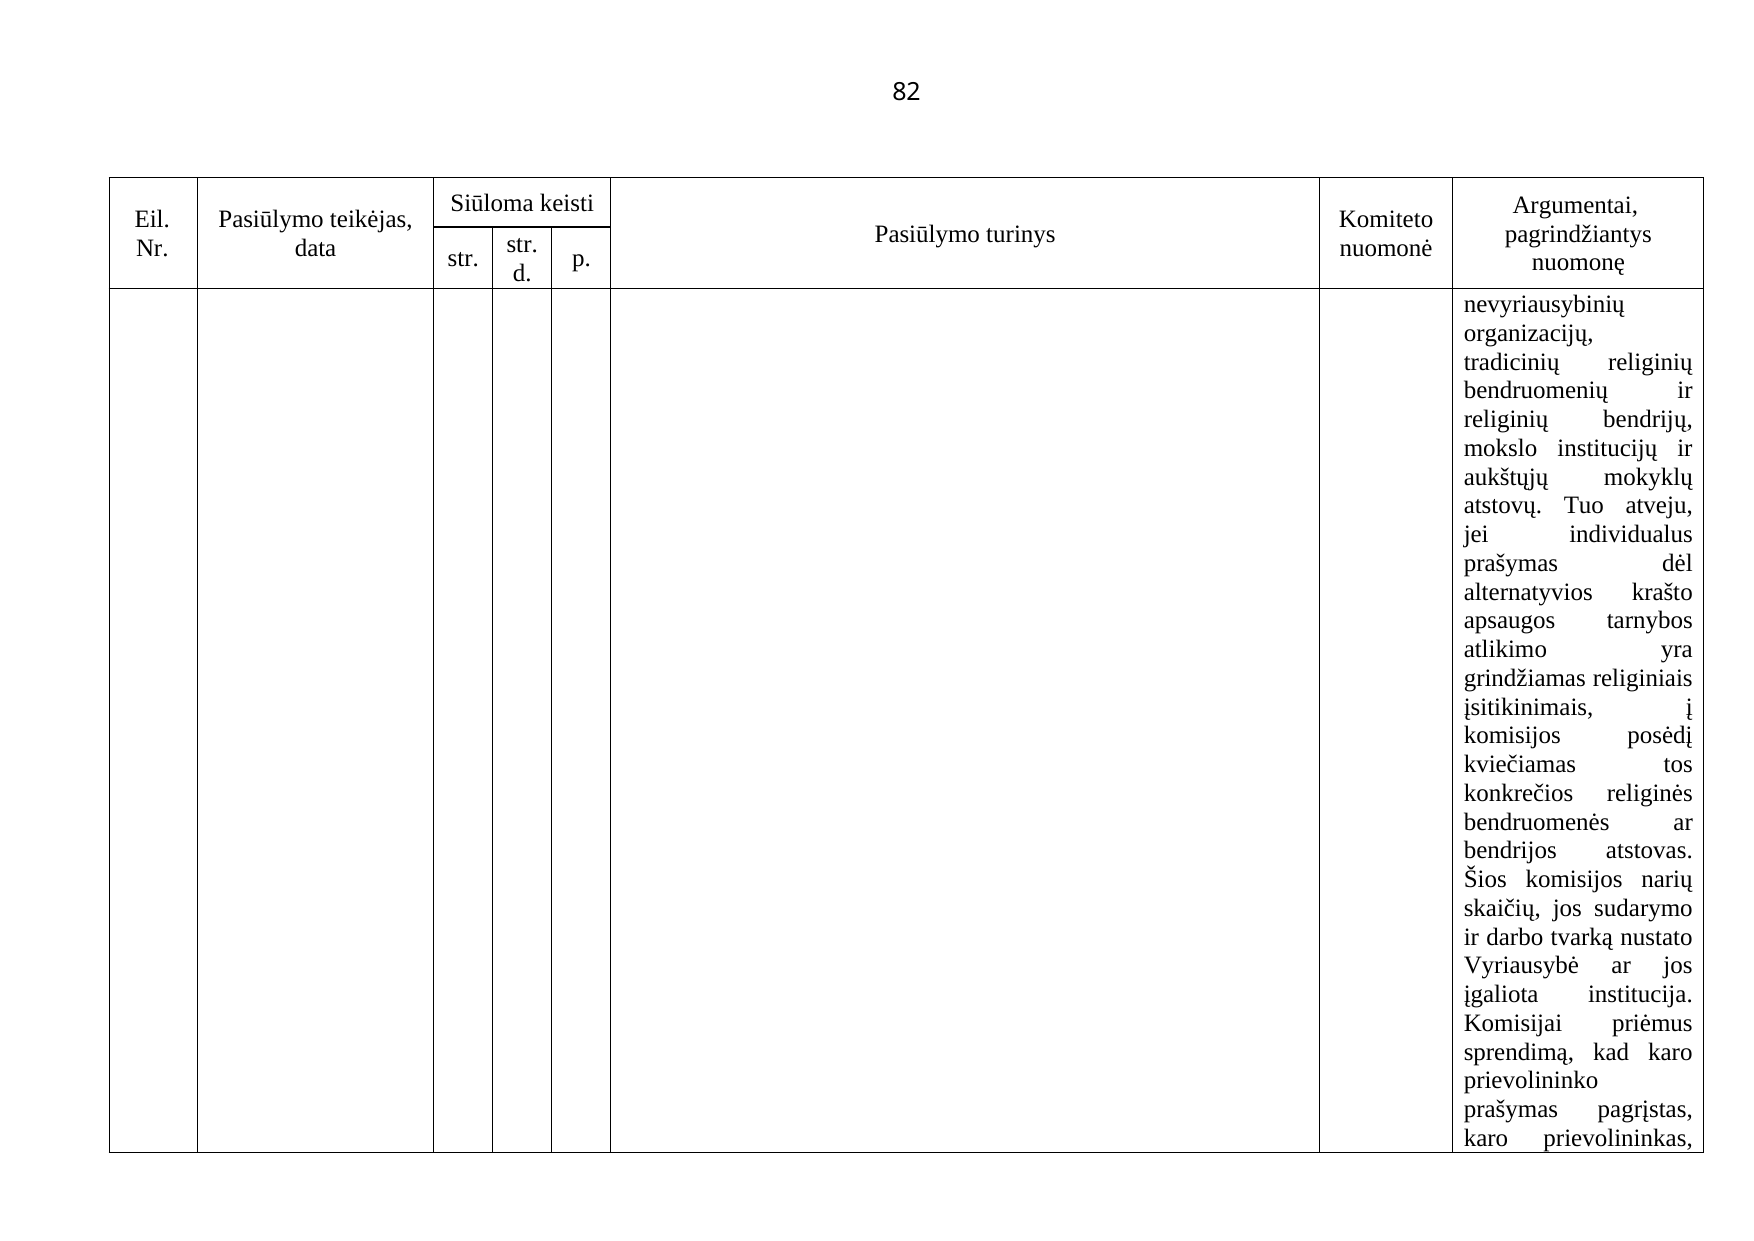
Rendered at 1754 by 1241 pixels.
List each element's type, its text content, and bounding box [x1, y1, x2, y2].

table_header Pasiūlymo turinys [611, 178, 1319, 288]
table_cell [552, 289, 610, 1152]
table_header Siūloma keisti [434, 178, 610, 226]
table_cell [110, 289, 197, 1152]
table_cell p. [552, 228, 610, 288]
table_cell [198, 289, 433, 1152]
table_cell [611, 289, 1319, 1152]
table_cell [434, 289, 492, 1152]
table_cell str. d. [493, 228, 551, 288]
table_cell str. [434, 228, 492, 288]
table_header Argumentai, pagrindžiantys nuomonę [1453, 178, 1703, 288]
table_cell nevyriausybinių organizacijų, tradicinių religinių bendruomenių ir religinių bendrijų, mokslo institucijų ir aukštųjų mokyklų atstovų. Tuo atveju, jei individualus prašymas dėl alternatyvios krašto apsaugos tarnybos atlikimo yra grindžiamas religiniais įsitikinimais, į komisijos posėdį kviečiamas tos konkrečios religinės bendruomenės ar bendrijos atstovas. Šios komisijos narių skaičių, jos sudarymo ir darbo tvarką nustato Vyriausybė ar jos įgaliota institucija. Komisijai priėmus sprendimą, kad karo prievolininko prašymas pagrįstas, karo prievolininkas, [1453, 289, 1703, 1152]
table_header Komiteto nuomonė [1320, 178, 1452, 288]
table_header Eil. Nr. [110, 178, 197, 288]
table_cell [493, 289, 551, 1152]
table_cell [1320, 289, 1452, 1152]
table_header Pasiūlymo teikėjas, data [198, 178, 433, 288]
